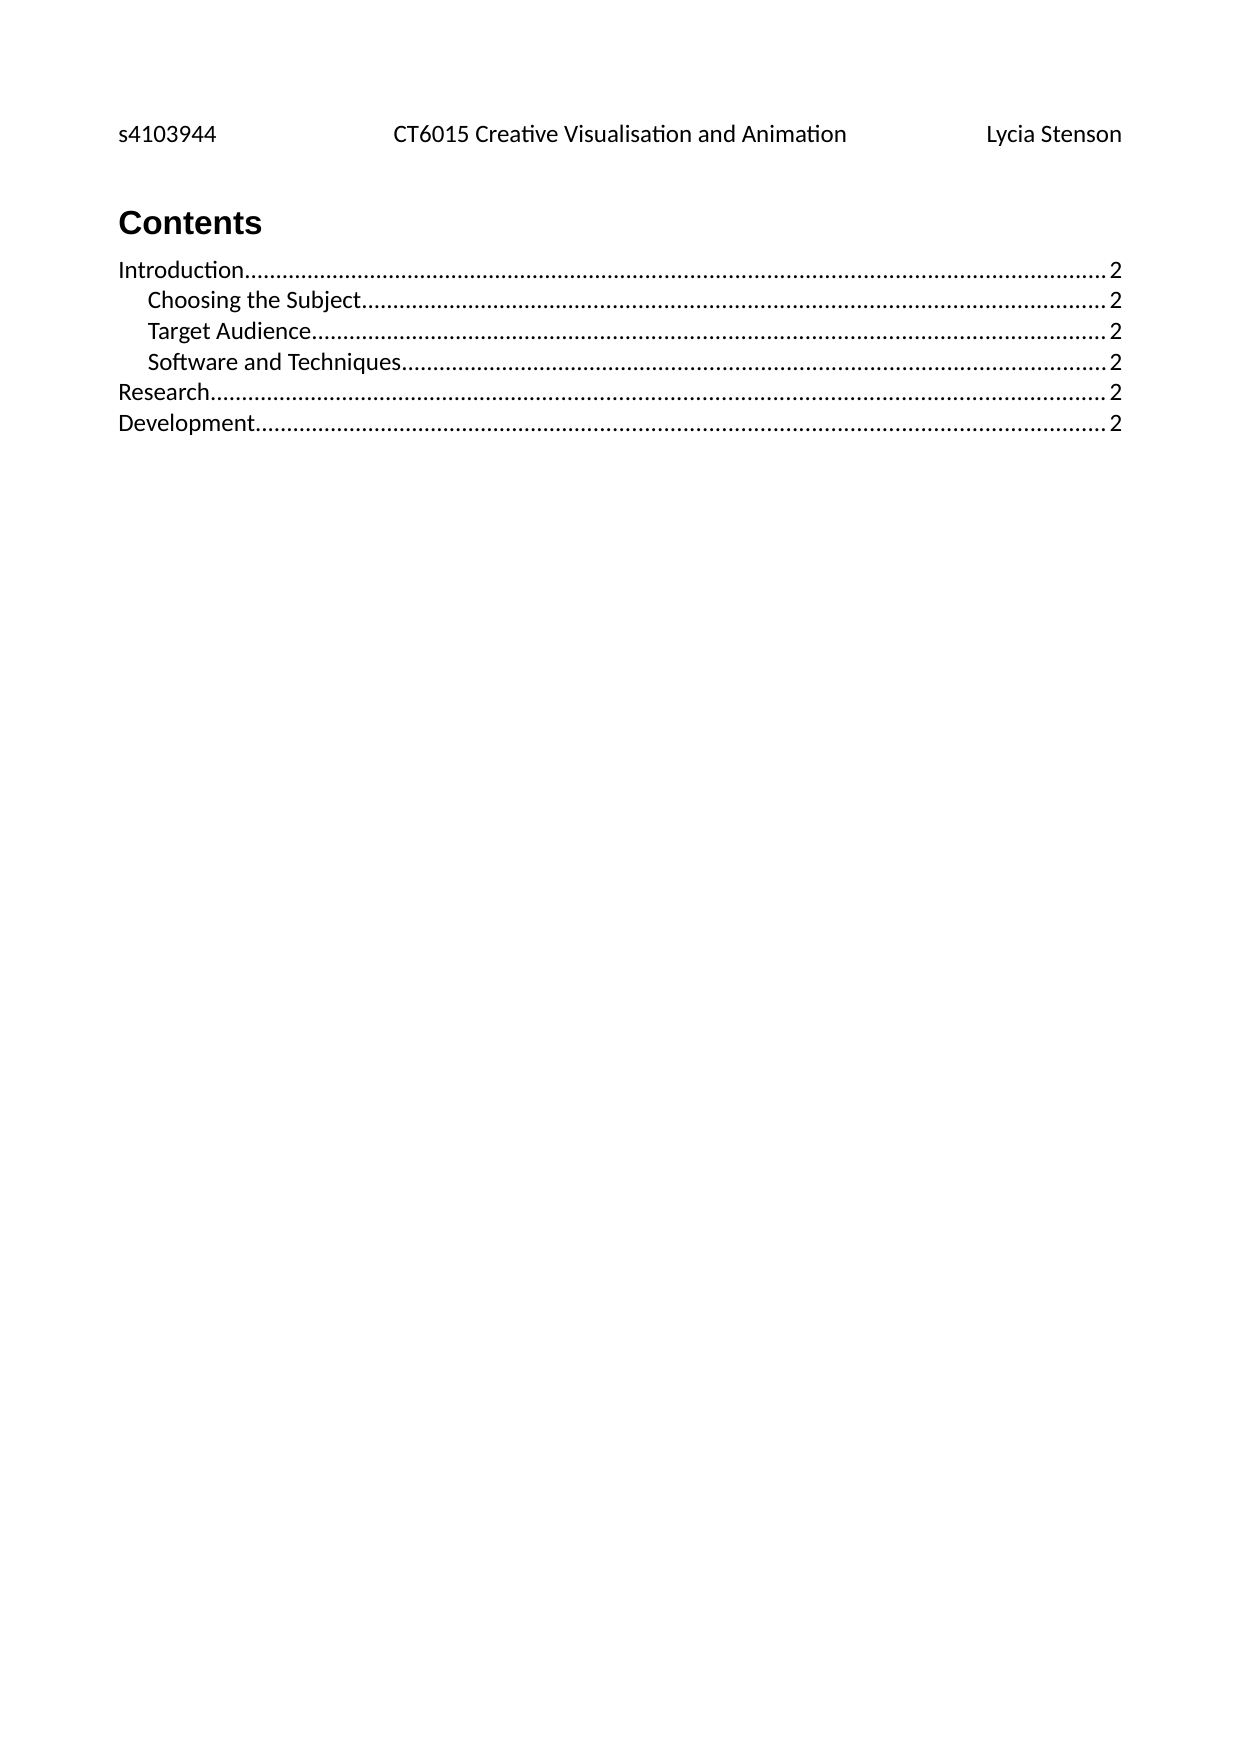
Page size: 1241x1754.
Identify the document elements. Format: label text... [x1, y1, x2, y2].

subtitle Contents [118, 203, 1122, 242]
text Target Audience 2 [148, 315, 1122, 346]
text Software and Techniques 2 [148, 346, 1122, 376]
text Development 2 [118, 407, 1122, 437]
text Choosing the Subject 2 [148, 284, 1122, 315]
text Introduction 2 [118, 254, 1122, 284]
text Research 2 [118, 376, 1122, 407]
